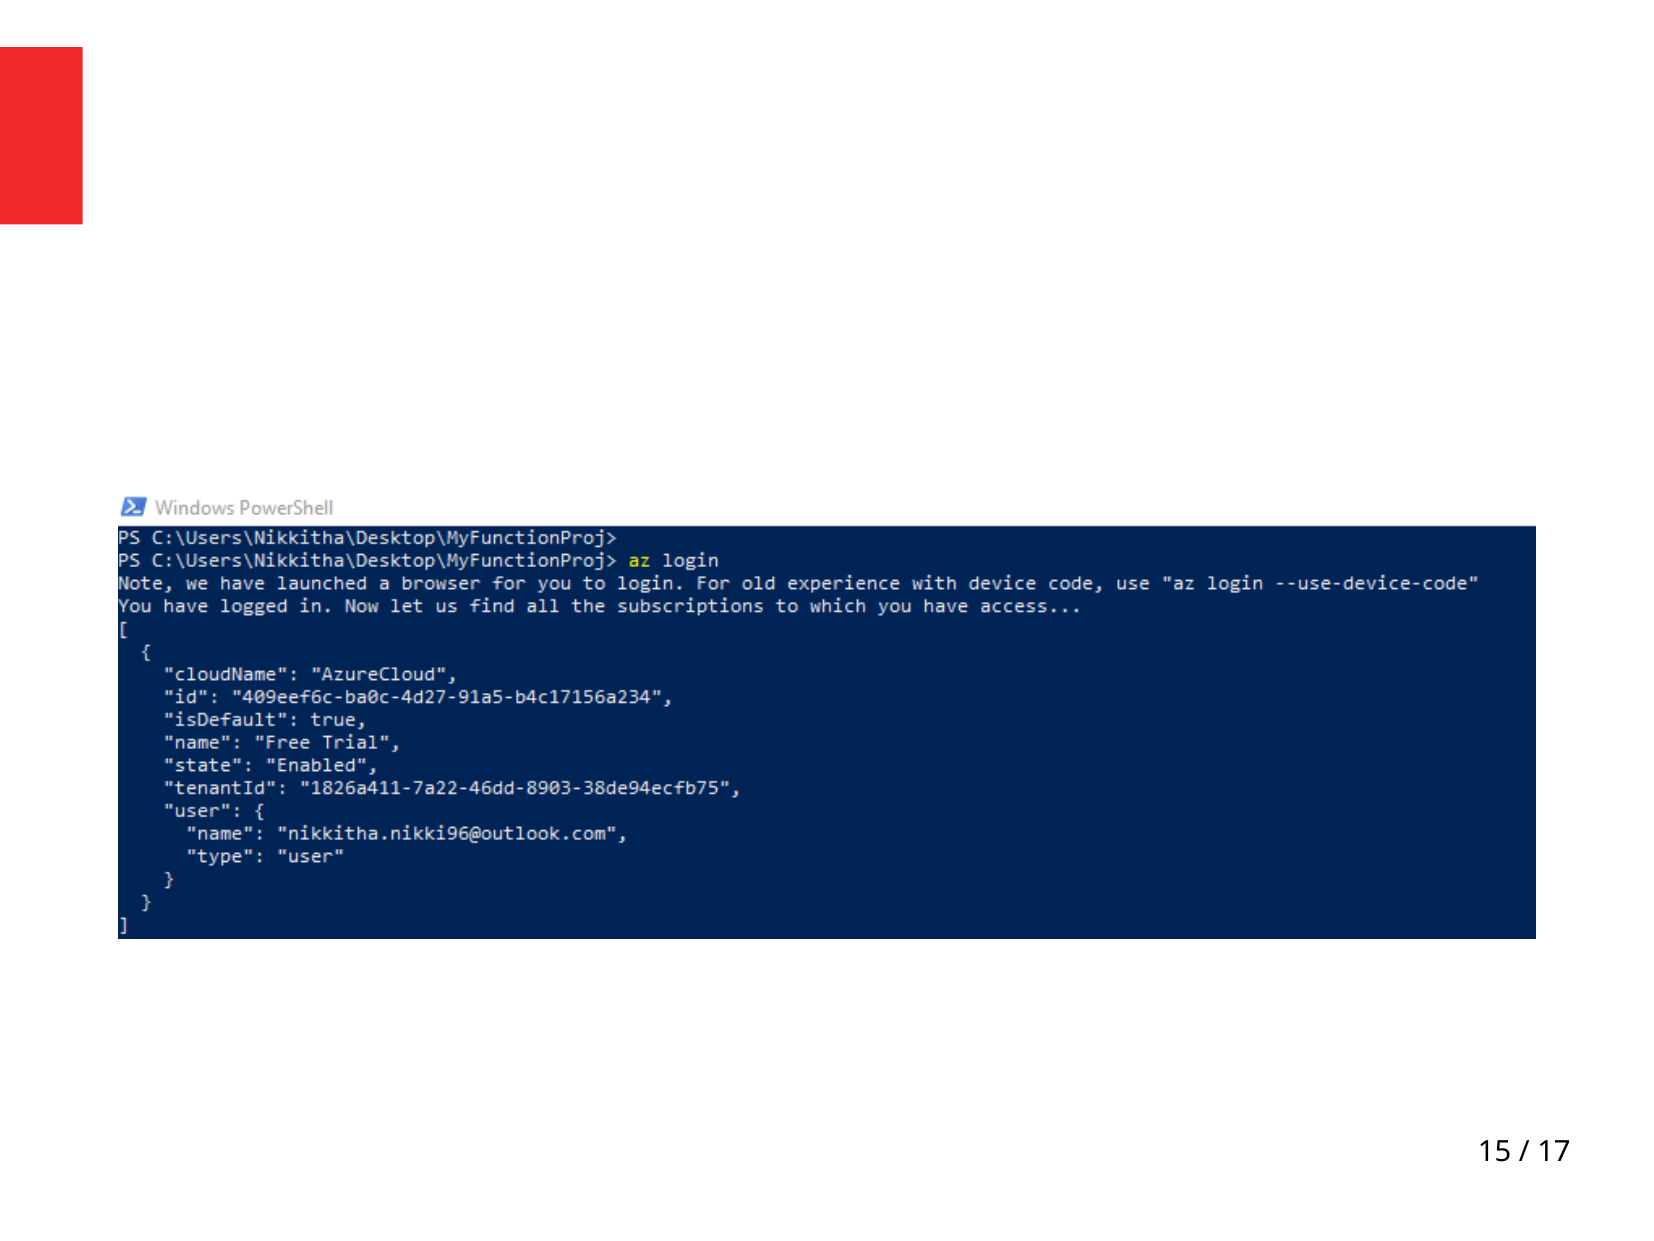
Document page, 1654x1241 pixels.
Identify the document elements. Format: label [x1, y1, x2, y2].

picture [118, 489, 1536, 939]
